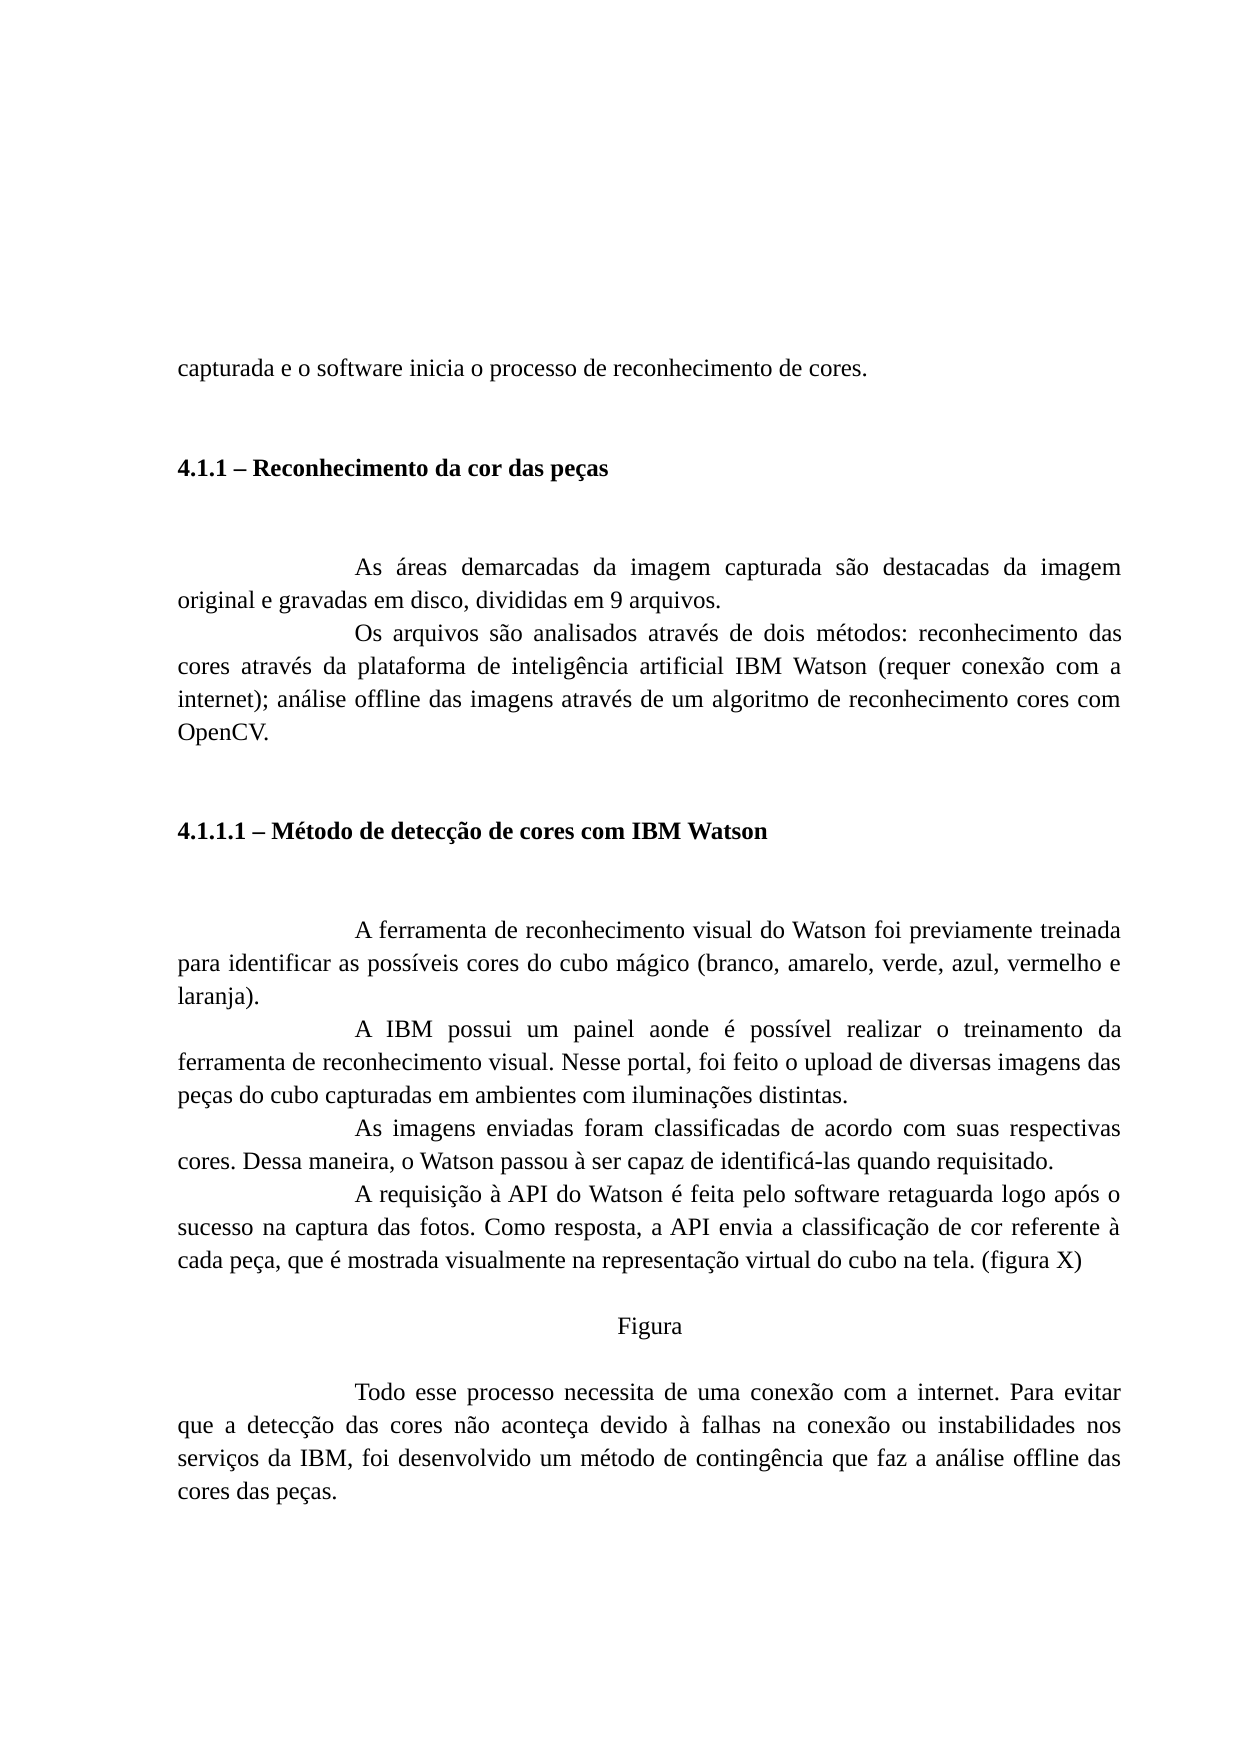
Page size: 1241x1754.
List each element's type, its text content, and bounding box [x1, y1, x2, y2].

text Figura [177, 1311, 1122, 1340]
text 4.1.1 – Reconhecimento da cor das peças [177, 453, 1122, 481]
text As áreas demarcadas da imagem capturada são destacadas da imagem original e gravadas em disco, divididas em 9 arquivos. [177, 552, 1122, 613]
text A requisição à API do Watson é feita pelo software retaguarda logo após o sucesso na captura das fotos. Como resposta, a API envia a classificação de cor referente à cada peça, que é mostrada visualmente na representação virtual do cubo na tela. (figura X) [177, 1179, 1122, 1274]
text A IBM possui um painel aonde é possível realizar o treinamento da ferramenta de reconhecimento visual. Nesse portal, foi feito o upload de diversas imagens das peças do cubo capturadas em ambientes com iluminações distintas. [177, 1014, 1122, 1109]
text Todo esse processo necessita de uma conexão com a internet. Para evitar que a detecção das cores não aconteça devido à falhas na conexão ou instabilidades nos serviços da IBM, foi desenvolvido um método de contingência que faz a análise offline das cores das peças. [177, 1377, 1122, 1505]
text A ferramenta de reconhecimento visual do Watson foi previamente treinada para identificar as possíveis cores do cubo mágico (branco, amarelo, verde, azul, vermelho e laranja). [177, 915, 1122, 1010]
text Os arquivos são analisados através de dois métodos: reconhecimento das cores através da plataforma de inteligência artificial IBM Watson (requer conexão com a internet); análise offline das imagens através de um algoritmo de reconhecimento cores com OpenCV. [177, 618, 1122, 746]
text As imagens enviadas foram classificadas de acordo com suas respectivas cores. Dessa maneira, o Watson passou à ser capaz de identificá-las quando requisitado. [177, 1113, 1122, 1175]
text capturada e o software inicia o processo de reconhecimento de cores. [177, 353, 1122, 382]
text 4.1.1.1 – Método de detecção de cores com IBM Watson [177, 816, 1122, 844]
